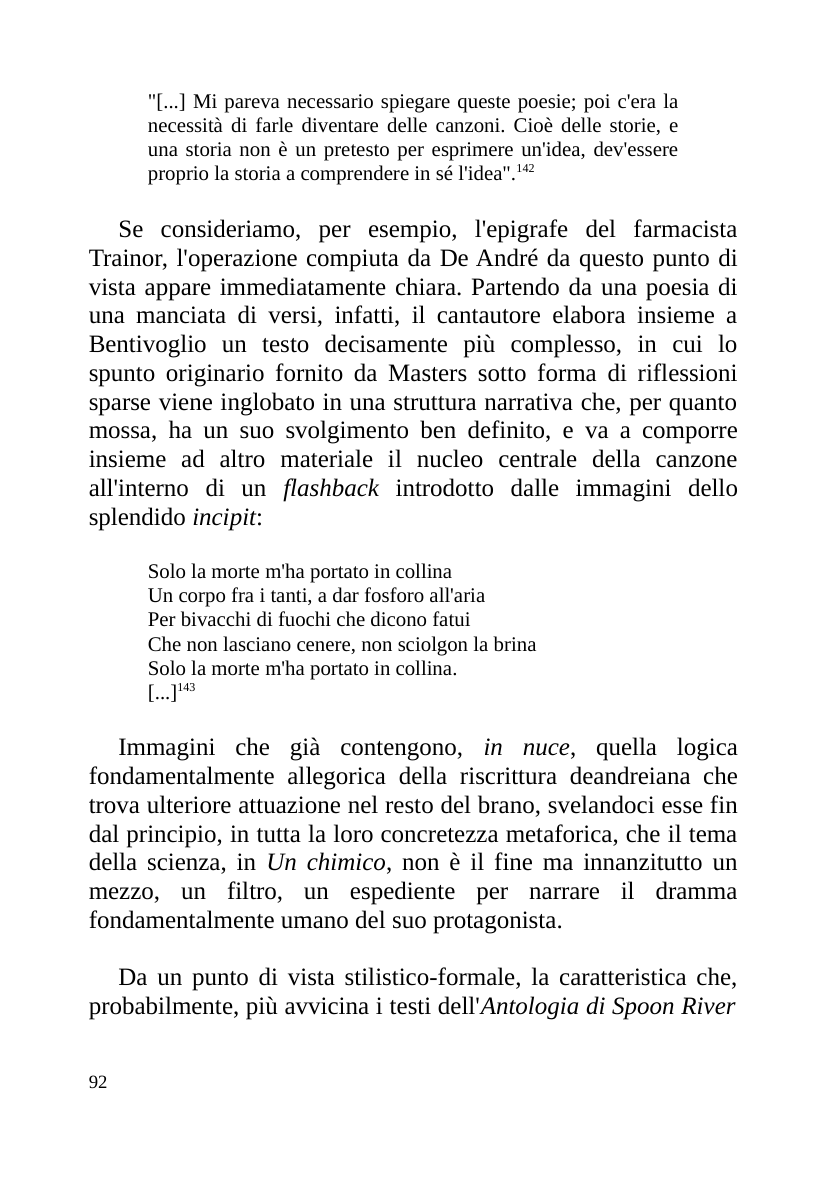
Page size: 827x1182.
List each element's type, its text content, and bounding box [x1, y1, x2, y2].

text Solo la morte m'ha portato in collina. [148, 656, 679, 679]
text "[...] Mi pareva necessario spiegare queste poesie; poi c'era la necessità di farle diventare delle canzoni. Cioè delle storie, e una storia non è un pretesto per esprimere un'idea, dev'essere proprio la storia a comprendere in sé l'idea". [148, 88, 679, 185]
text Da un punto di vista stilistico-formale, la caratteristica che, probabilmente, più avvicina i testi dell'Antologia di Spoon River [88, 962, 738, 1020]
text [...] [148, 679, 679, 704]
text Per bivacchi di fuochi che dicono fatui [148, 607, 679, 631]
text Un corpo fra i tanti, a dar fosforo all'aria [148, 583, 679, 607]
text Se consideriamo, per esempio, l'epigrafe del farmacista Trainor, l'operazione compiuta da De André da questo punto di vista appare immediatamente chiara. Partendo da una poesia di una manciata di versi, infatti, il cantautore elabora insieme a Bentivoglio un testo decisamente più complesso, in cui lo spunto originario fornito da Masters sotto forma di riflessioni sparse viene inglobato in una struttura narrativa che, per quanto mossa, ha un suo svolgimento ben definito, e va a comporre insieme ad altro materiale il nucleo centrale della canzone all'interno di un flashback introdotto dalle immagini dello splendido incipit: [88, 214, 738, 531]
text Immagini che già contengono, in nuce, quella logica fondamentalmente allegorica della riscrittura deandreiana che trova ulteriore attuazione nel resto del brano, svelandoci esse fin dal principio, in tutta la loro concretezza metaforica, che il tema della scienza, in Un chimico, non è il fine ma innanzitutto un mezzo, un filtro, un espediente per narrare il dramma fondamentalmente umano del suo protagonista. [88, 732, 738, 934]
text Solo la morte m'ha portato in collina [148, 559, 679, 583]
text Che non lasciano cenere, non sciolgon la brina [148, 631, 679, 656]
